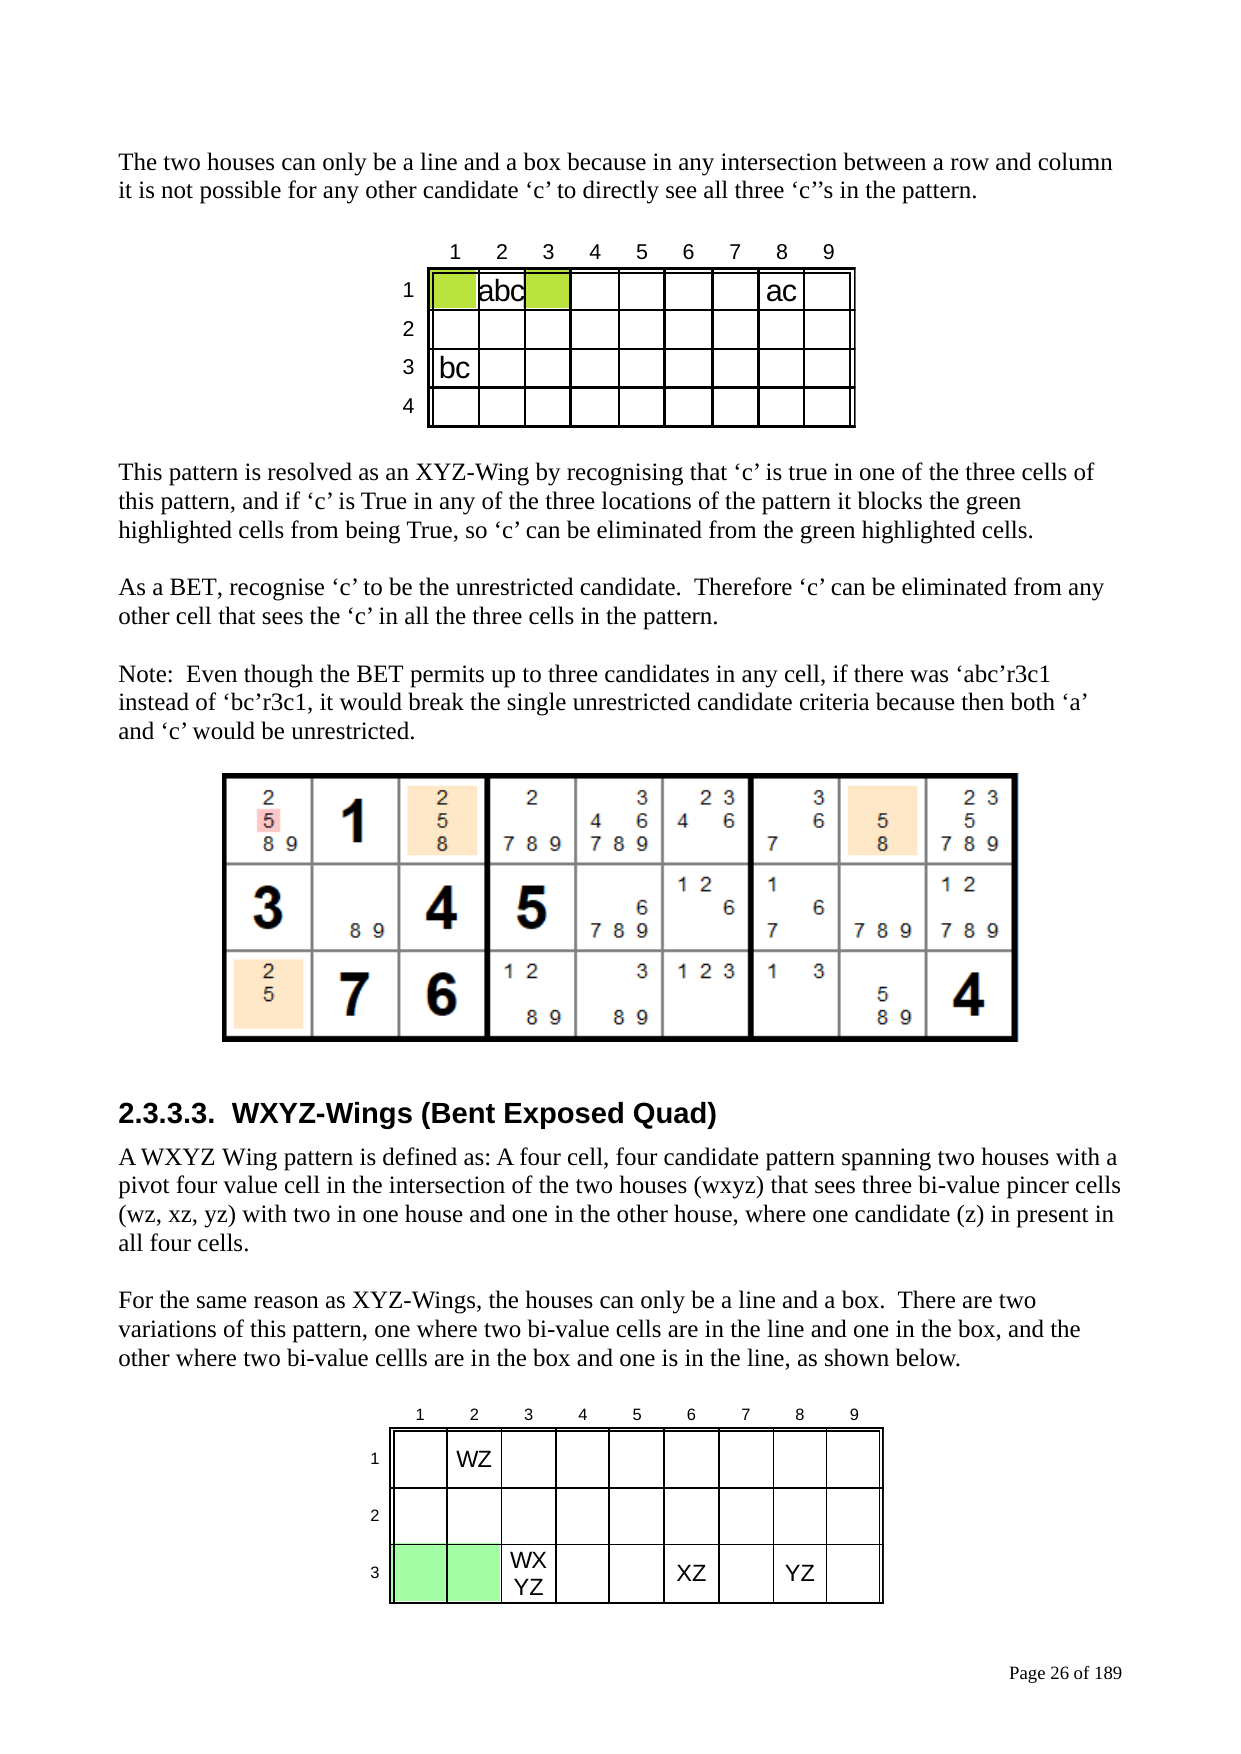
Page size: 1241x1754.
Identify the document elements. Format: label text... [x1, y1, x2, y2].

text For the same reason as XYZ-Wings, the houses can only be a line and a box. There are two variations of this pattern, one where two bi-value cells are in the line and one in the box, and the other where two bi-value cellls are in the box and one is in the line, as shown below. [118, 1286, 1122, 1372]
text The two houses can only be a line and a box because in any intersection between a row and column it is not possible for any other candidate ‘c’ to directly see all three ‘c’’s in the pattern. [118, 147, 1122, 204]
subtitle WXYZ-Wings (Bent Exposed Quad) [118, 1096, 1122, 1129]
text As a BET, recognise ‘c’ to be the unrestricted candidate. Therefore ‘c’ can be eliminated from any other cell that sees the ‘c’ in all the three cells in the pattern. [118, 572, 1122, 630]
text A WXYZ Wing pattern is defined as: A four cell, four candidate pattern spanning two houses with a pivot four value cell in the intersection of the two houses (wxyz) that sees three bi-value pincer cells (wz, xz, yz) with two in one house and one in the other house, where one candidate (z) in present in all four cells. [118, 1142, 1122, 1257]
text This pattern is resolved as an XYZ-Wing by recognising that ‘c’ is true in one of the three cells of this pattern, and if ‘c’ is True in any of the three locations of the pattern it blocks the green highlighted cells from being True, so ‘c’ can be eliminated from the green highlighted cells. [118, 457, 1122, 544]
text Note: Even though the BET permits up to three candidates in any cell, if there was ‘abc’r3c1 instead of ‘bc’r3c1, it would break the single unrestricted candidate criteria because then both ‘a’ and ‘c’ would be unrestricted. [118, 659, 1122, 745]
picture [222, 773, 1019, 1042]
